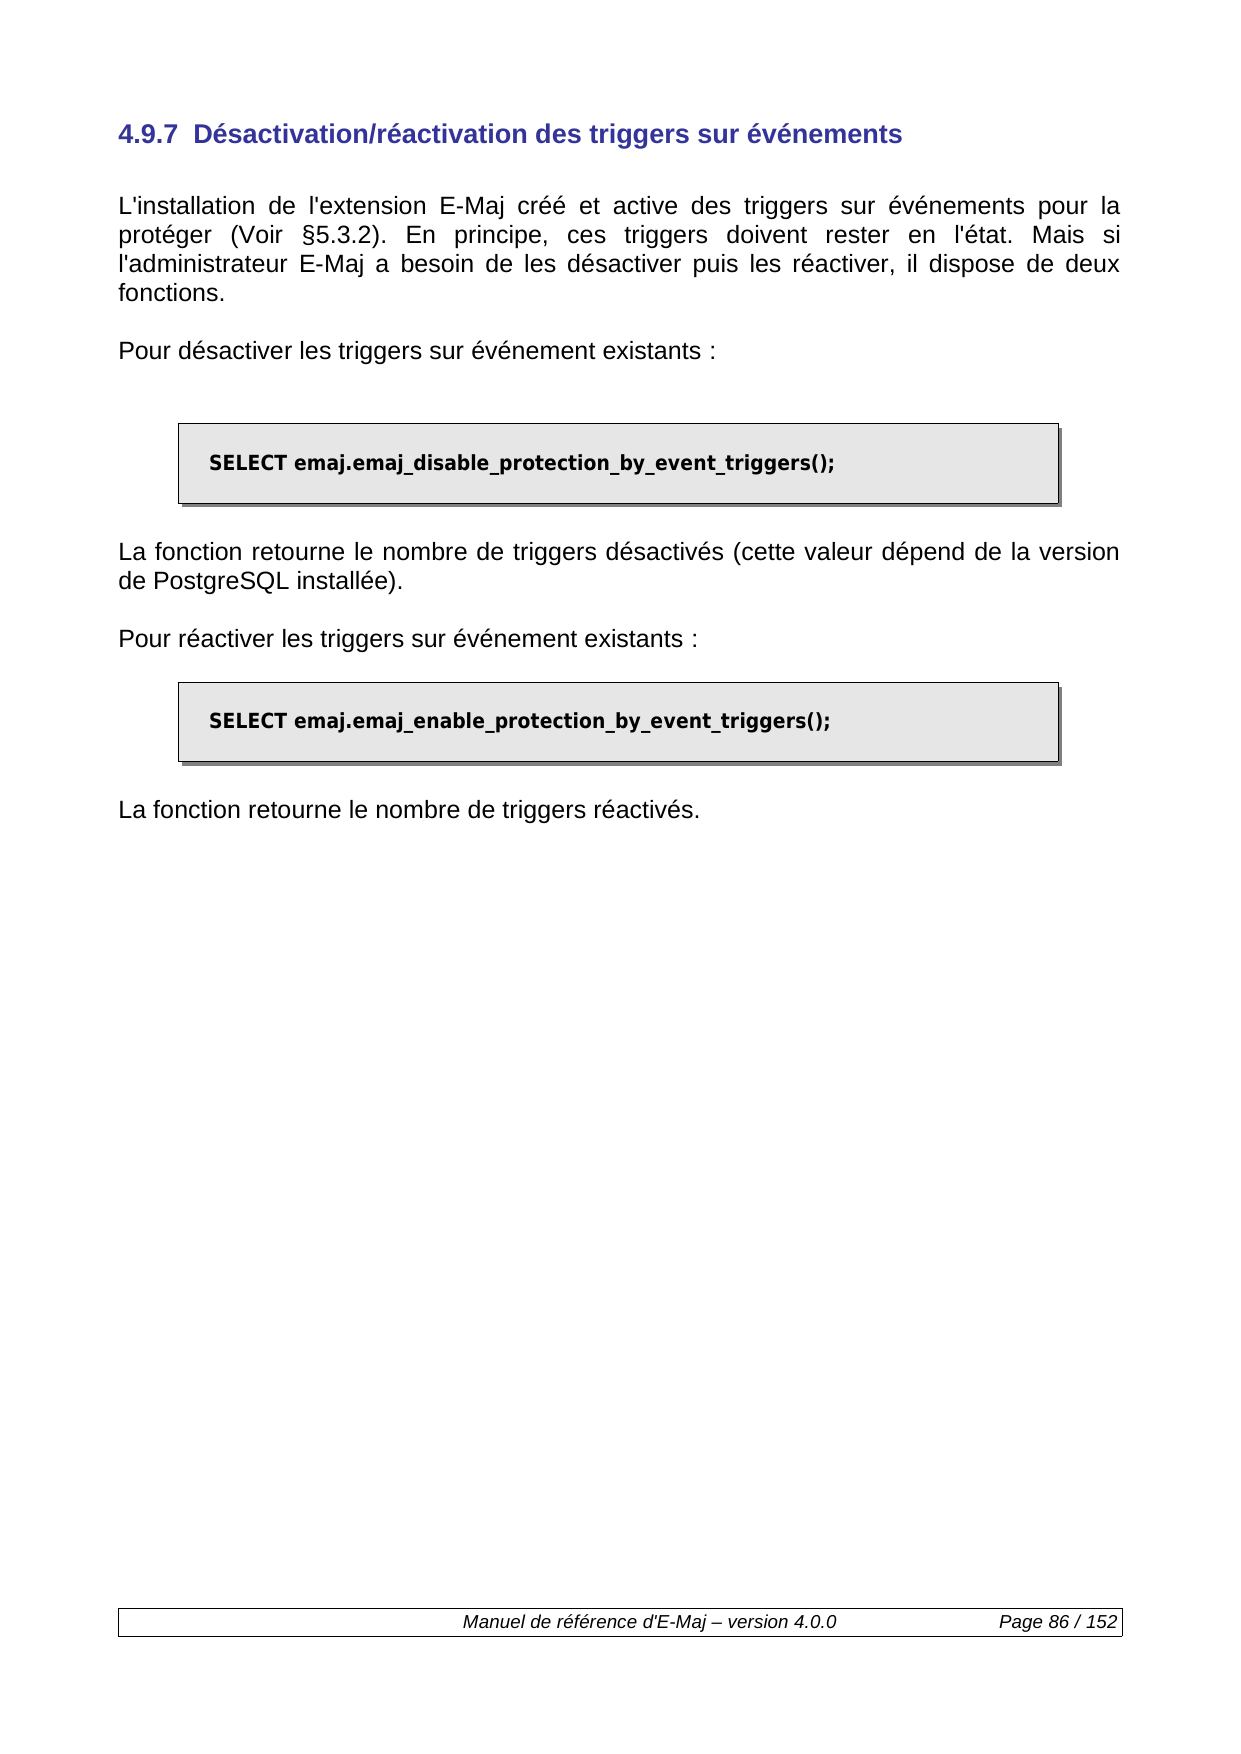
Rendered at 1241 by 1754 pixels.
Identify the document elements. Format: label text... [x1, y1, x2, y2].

text SELECT emaj.emaj_enable_protection_by_event_triggers(); [179, 706, 1058, 731]
text La fonction retourne le nombre de triggers réactivés. [118, 795, 1122, 824]
text SELECT emaj.emaj_disable_protection_by_event_triggers(); [179, 448, 1058, 472]
text Pour désactiver les triggers sur événement existants : [118, 336, 1122, 365]
text Pour réactiver les triggers sur événement existants : [118, 624, 1122, 653]
text La fonction retourne le nombre de triggers désactivés (cette valeur dépend de la version de PostgreSQL installée). [118, 536, 1122, 594]
text L'installation de l'extension E-Maj créé et active des triggers sur événements pour la protéger (Voir §5.3.2). En principe, ces triggers doivent rester en l'état. Mais si l'administrateur E-Maj a besoin de les désactiver puis les réactiver, il dispose de deux fonctions. [118, 191, 1122, 307]
subtitle Désactivation/réactivation des triggers sur événements [118, 118, 1122, 149]
